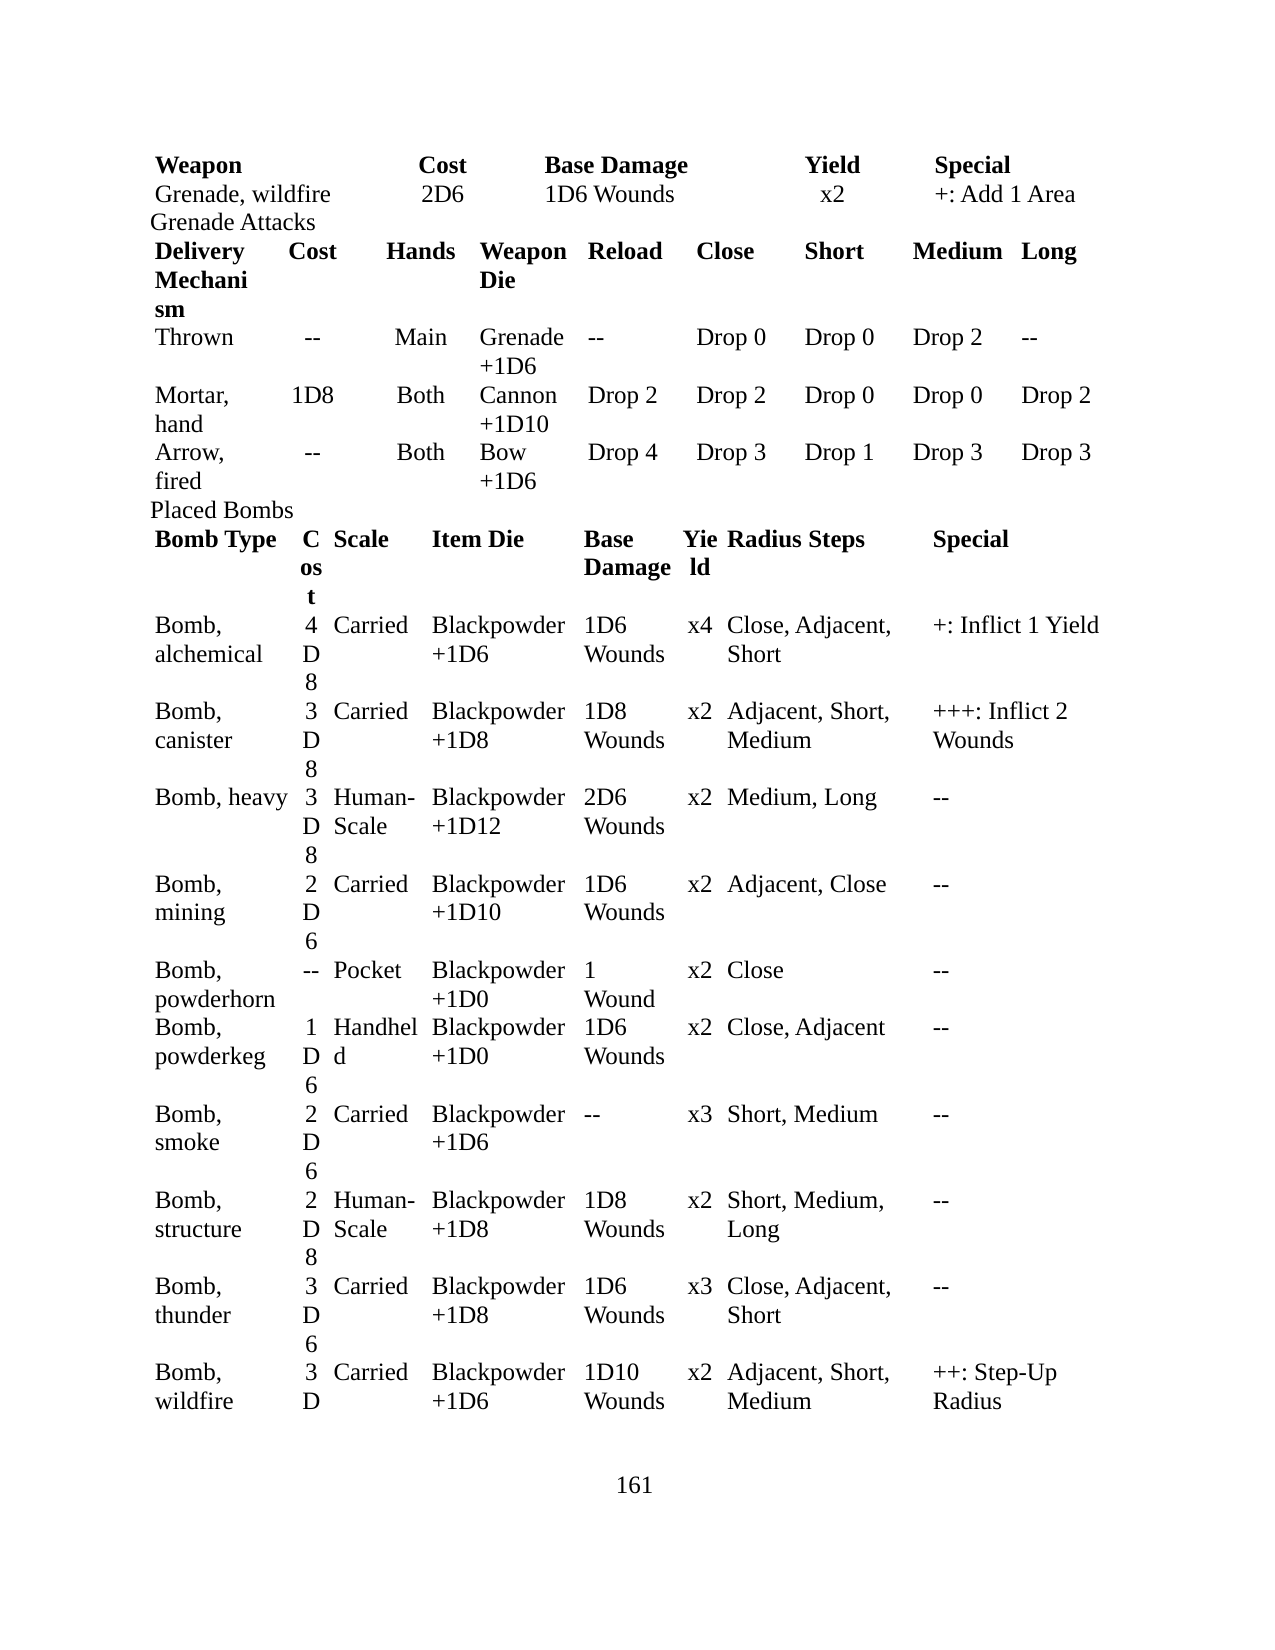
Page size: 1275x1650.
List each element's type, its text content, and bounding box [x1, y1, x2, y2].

table_cell -- [293, 955, 329, 1012]
table_cell 3D [293, 1358, 329, 1415]
table_cell 1D6 Wounds [540, 179, 735, 207]
table_cell Drop 3 [1017, 438, 1125, 495]
table_cell Adjacent, Short, Medium [723, 696, 928, 782]
table_cell Main [367, 323, 475, 380]
table_cell Bomb, wildfire [150, 1358, 293, 1415]
table_cell Drop 4 [583, 438, 692, 495]
table_cell Drop 0 [800, 323, 908, 380]
table_cell Blackpowder +1D8 [427, 1271, 579, 1357]
table_cell Handheld [329, 1013, 427, 1099]
table_cell 4D8 [293, 610, 329, 696]
table_cell x2 [678, 869, 722, 955]
table_cell Blackpowder +1D6 [427, 1358, 579, 1415]
table_cell 1D6 Wounds [579, 610, 678, 696]
table_header Weapon Die [475, 236, 583, 322]
table_cell 1D8 [258, 380, 367, 437]
table_cell -- [928, 783, 1125, 869]
text Grenade Attacks [150, 207, 1125, 236]
table_header Scale [329, 524, 427, 610]
table_header Yield [678, 524, 722, 610]
table_cell Carried [329, 610, 427, 696]
table_cell ++: Step-Up Radius [928, 1358, 1125, 1415]
table_cell Cannon +1D10 [475, 380, 583, 437]
table_header Base Damage [579, 524, 678, 610]
table_header Special [928, 524, 1125, 610]
table_header Long [1017, 236, 1125, 322]
table_cell +: Add 1 Area [930, 179, 1125, 207]
table_cell Close, Adjacent [723, 1013, 928, 1099]
table_header Reload [583, 236, 692, 322]
table_cell -- [928, 1013, 1125, 1099]
table_cell Grenade, wildfire [150, 179, 345, 207]
table_cell -- [928, 955, 1125, 1012]
table_cell -- [928, 1185, 1125, 1271]
table_cell Blackpowder +1D12 [427, 783, 579, 869]
table_cell Close, Adjacent, Short [723, 1271, 928, 1357]
table_cell Drop 2 [1017, 380, 1125, 437]
table_cell Adjacent, Close [723, 869, 928, 955]
table_cell 1D8 Wounds [579, 696, 678, 782]
table_header Cost [345, 150, 540, 179]
table_cell Blackpowder +1D8 [427, 696, 579, 782]
table_cell Bow +1D6 [475, 438, 583, 495]
table_cell 3D6 [293, 1271, 329, 1357]
table_cell Arrow, fired [150, 438, 258, 495]
table_cell 1D8 Wounds [579, 1185, 678, 1271]
table_cell Blackpowder +1D6 [427, 1099, 579, 1185]
table_cell Drop 2 [908, 323, 1017, 380]
table_header Short [800, 236, 908, 322]
table_cell -- [579, 1099, 678, 1185]
table_cell Blackpowder +1D0 [427, 955, 579, 1012]
table_cell x2 [678, 955, 722, 1012]
table_cell x2 [735, 179, 930, 207]
table_cell Bomb, smoke [150, 1099, 293, 1185]
table_header Cost [258, 236, 367, 322]
table_cell Close [723, 955, 928, 1012]
table_cell x4 [678, 610, 722, 696]
table_cell 2D6 Wounds [579, 783, 678, 869]
table_cell 1D10 Wounds [579, 1358, 678, 1415]
table_cell 2D6 [293, 869, 329, 955]
table_cell Bomb, canister [150, 696, 293, 782]
table_cell Bomb, thunder [150, 1271, 293, 1357]
table_header Close [692, 236, 800, 322]
table_header Medium [908, 236, 1017, 322]
table_cell Bomb, mining [150, 869, 293, 955]
table_cell Blackpowder +1D0 [427, 1013, 579, 1099]
table_cell 3D8 [293, 696, 329, 782]
table_cell 1D6 Wounds [579, 1013, 678, 1099]
table_header Hands [367, 236, 475, 322]
table_cell x2 [678, 1358, 722, 1415]
table_cell x2 [678, 1185, 722, 1271]
table_cell -- [258, 323, 367, 380]
table_cell +++: Inflict 2 Wounds [928, 696, 1125, 782]
table_cell 1 Wound [579, 955, 678, 1012]
table_header Weapon [150, 150, 345, 179]
table_cell Medium, Long [723, 783, 928, 869]
table_cell Carried [329, 1099, 427, 1185]
table_cell Adjacent, Short, Medium [723, 1358, 928, 1415]
table_cell Carried [329, 1358, 427, 1415]
table_cell Blackpowder +1D6 [427, 610, 579, 696]
table_header Base Damage [540, 150, 735, 179]
text Placed Bombs [150, 495, 1125, 524]
table_cell x3 [678, 1099, 722, 1185]
table_header Special [930, 150, 1125, 179]
table_cell x2 [678, 696, 722, 782]
table_cell 1D6 Wounds [579, 869, 678, 955]
table_cell Both [367, 380, 475, 437]
table_cell Bomb, heavy [150, 783, 293, 869]
table_cell Short, Medium [723, 1099, 928, 1185]
table_cell -- [1017, 323, 1125, 380]
table_cell Close, Adjacent, Short [723, 610, 928, 696]
table_cell Bomb, alchemical [150, 610, 293, 696]
table_cell Drop 2 [583, 380, 692, 437]
table_cell Drop 0 [800, 380, 908, 437]
table_cell -- [928, 1099, 1125, 1185]
table_cell Bomb, powderhorn [150, 955, 293, 1012]
table_cell 2D6 [345, 179, 540, 207]
table_cell Both [367, 438, 475, 495]
table_cell Bomb, structure [150, 1185, 293, 1271]
table_cell Carried [329, 696, 427, 782]
table_cell Pocket [329, 955, 427, 1012]
table_cell Bomb, powderkeg [150, 1013, 293, 1099]
table_cell Blackpowder +1D8 [427, 1185, 579, 1271]
table_cell Drop 0 [908, 380, 1017, 437]
table_cell x2 [678, 783, 722, 869]
table_cell Human-Scale [329, 783, 427, 869]
table_cell +: Inflict 1 Yield [928, 610, 1125, 696]
table_cell Grenade +1D6 [475, 323, 583, 380]
table_header Bomb Type [150, 524, 293, 610]
table_cell 2D8 [293, 1185, 329, 1271]
table_header Cost [293, 524, 329, 610]
table_cell 2D6 [293, 1099, 329, 1185]
table_cell Drop 3 [692, 438, 800, 495]
table_header Yield [735, 150, 930, 179]
table_cell -- [928, 869, 1125, 955]
table_cell Human-Scale [329, 1185, 427, 1271]
table_cell x3 [678, 1271, 722, 1357]
table_cell 3D8 [293, 783, 329, 869]
table_cell Drop 2 [692, 380, 800, 437]
table_cell Blackpowder +1D10 [427, 869, 579, 955]
table_cell x2 [678, 1013, 722, 1099]
table_header Radius Steps [723, 524, 928, 610]
table_cell -- [258, 438, 367, 495]
table_cell 1D6 Wounds [579, 1271, 678, 1357]
table_cell Thrown [150, 323, 258, 380]
table_cell 1D6 [293, 1013, 329, 1099]
table_cell Drop 1 [800, 438, 908, 495]
table_header Delivery Mechanism [150, 236, 258, 322]
table_cell Carried [329, 869, 427, 955]
table_header Item Die [427, 524, 579, 610]
table_cell Carried [329, 1271, 427, 1357]
table_cell Mortar, hand [150, 380, 258, 437]
table_cell -- [583, 323, 692, 380]
table_cell Drop 3 [908, 438, 1017, 495]
table_cell Short, Medium, Long [723, 1185, 928, 1271]
table_cell Drop 0 [692, 323, 800, 380]
table_cell -- [928, 1271, 1125, 1357]
